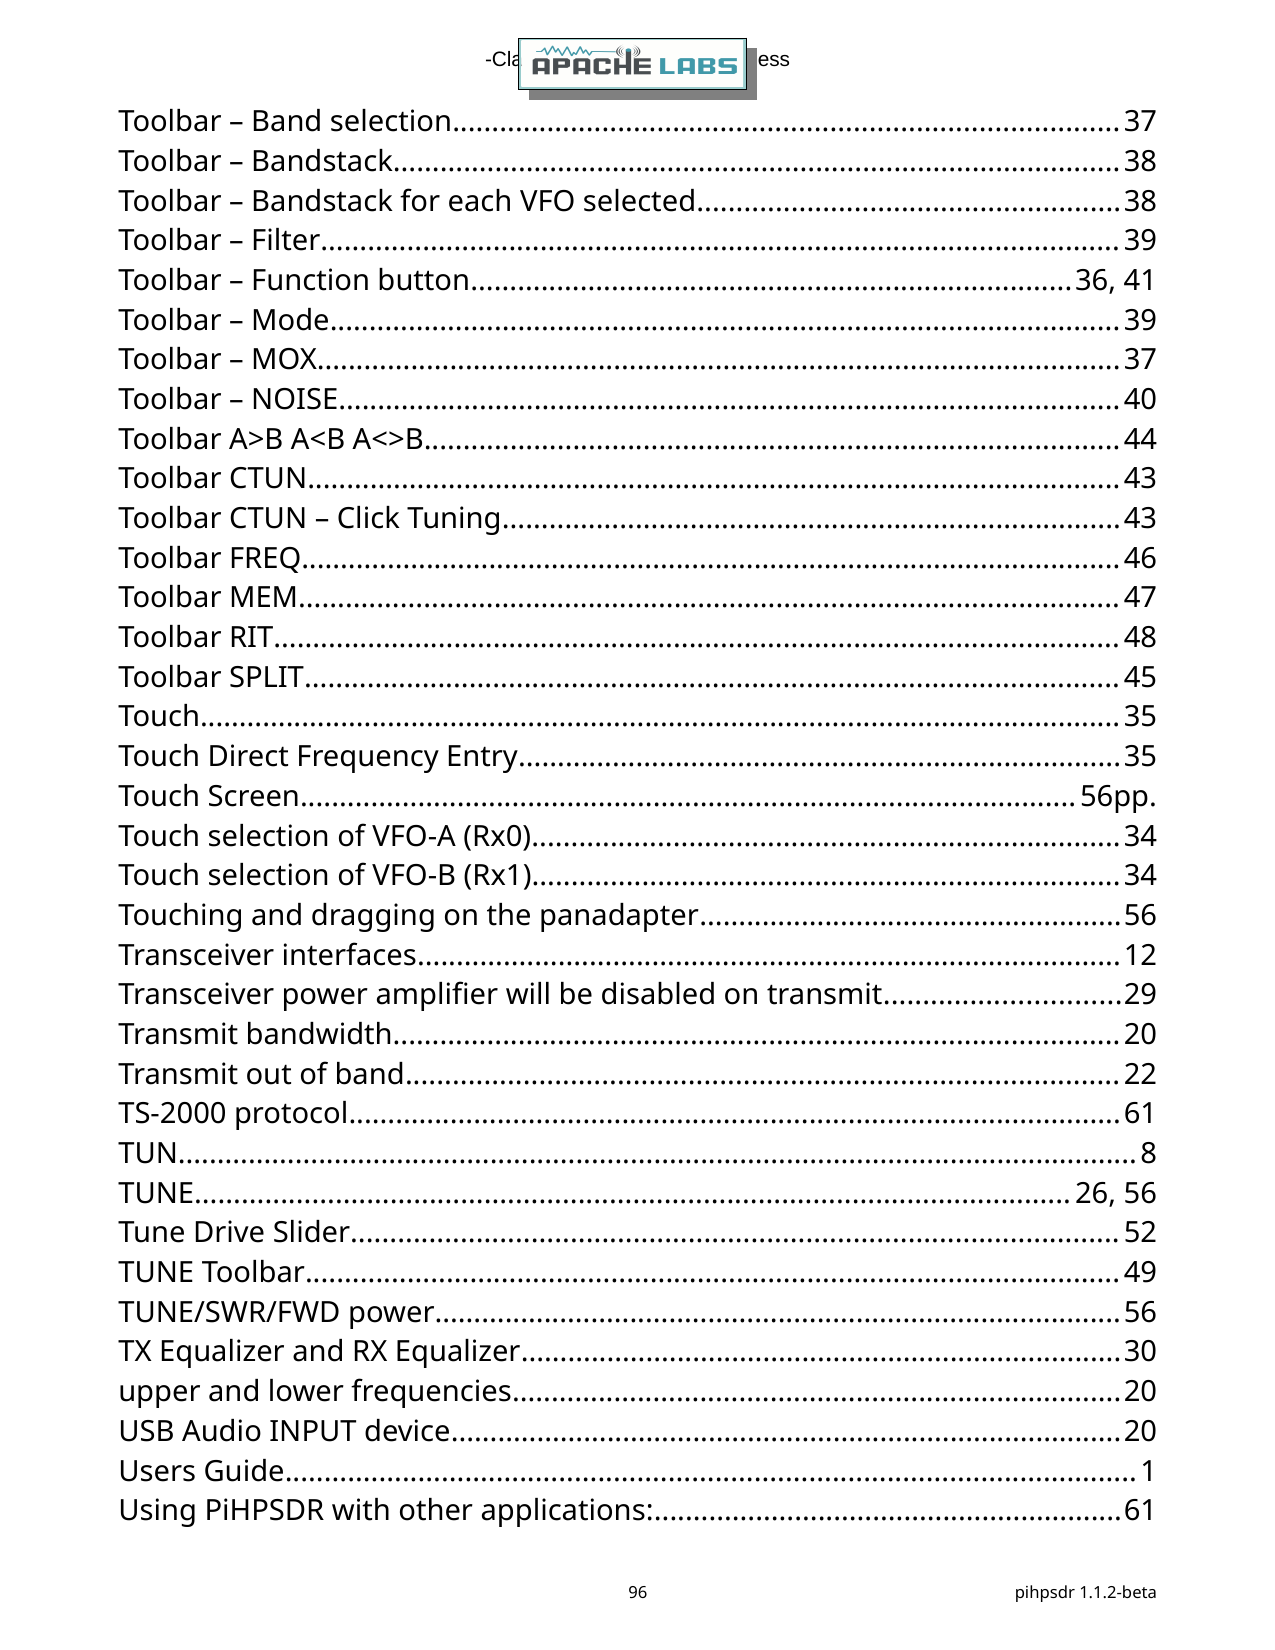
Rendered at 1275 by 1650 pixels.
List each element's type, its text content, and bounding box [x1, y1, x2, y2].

text Using PiHPSDR with other applications: 61 [118, 1489, 1157, 1529]
text Transmit out of band 22 [118, 1053, 1157, 1093]
picture [521, 40, 744, 87]
text Touch Direct Frequency Entry 35 [118, 735, 1157, 775]
text Toolbar CTUN 43 [118, 458, 1157, 497]
text Toolbar – MOX 37 [118, 338, 1157, 378]
text Touch selection of VFO-A (Rx0) 34 [118, 815, 1157, 854]
text TUNE 26, 56 [118, 1172, 1157, 1212]
text Touch 35 [118, 696, 1157, 735]
text TUNE/SWR/FWD power 56 [118, 1291, 1157, 1331]
text Toolbar – Band selection 37 [118, 100, 1157, 140]
text USB Audio INPUT device 20 [118, 1410, 1157, 1450]
text upper and lower frequencies 20 [118, 1370, 1157, 1410]
text Toolbar A>B A<B A<>B 44 [118, 418, 1157, 458]
text Transceiver power amplifier will be disabled on transmit 29 [118, 973, 1157, 1013]
text Touching and dragging on the panadapter 56 [118, 894, 1157, 934]
text Touch Screen 56pp. [118, 775, 1157, 815]
text TUNE Toolbar 49 [118, 1251, 1157, 1291]
text Toolbar MEM 47 [118, 577, 1157, 616]
text Toolbar – Function button 36, 41 [118, 259, 1157, 299]
text Users Guide 1 [118, 1450, 1157, 1489]
text Toolbar – Filter 39 [118, 219, 1157, 259]
text Tune Drive Slider 52 [118, 1212, 1157, 1251]
text Toolbar CTUN – Click Tuning 43 [118, 497, 1157, 537]
text Transceiver interfaces 12 [118, 934, 1157, 973]
text Toolbar RIT 48 [118, 616, 1157, 656]
text TX Equalizer and RX Equalizer 30 [118, 1331, 1157, 1370]
text Toolbar – Bandstack for each VFO selected 38 [118, 180, 1157, 219]
text Touch selection of VFO-B (Rx1) 34 [118, 854, 1157, 894]
text Toolbar – NOISE 40 [118, 378, 1157, 418]
text Toolbar SPLIT 45 [118, 656, 1157, 696]
text TUN 8 [118, 1132, 1157, 1172]
text Toolbar – Bandstack 38 [118, 140, 1157, 180]
text Transmit bandwidth 20 [118, 1013, 1157, 1053]
text Toolbar – Mode 39 [118, 299, 1157, 338]
text TS-2000 protocol 61 [118, 1093, 1157, 1132]
text Toolbar FREQ 46 [118, 537, 1157, 577]
